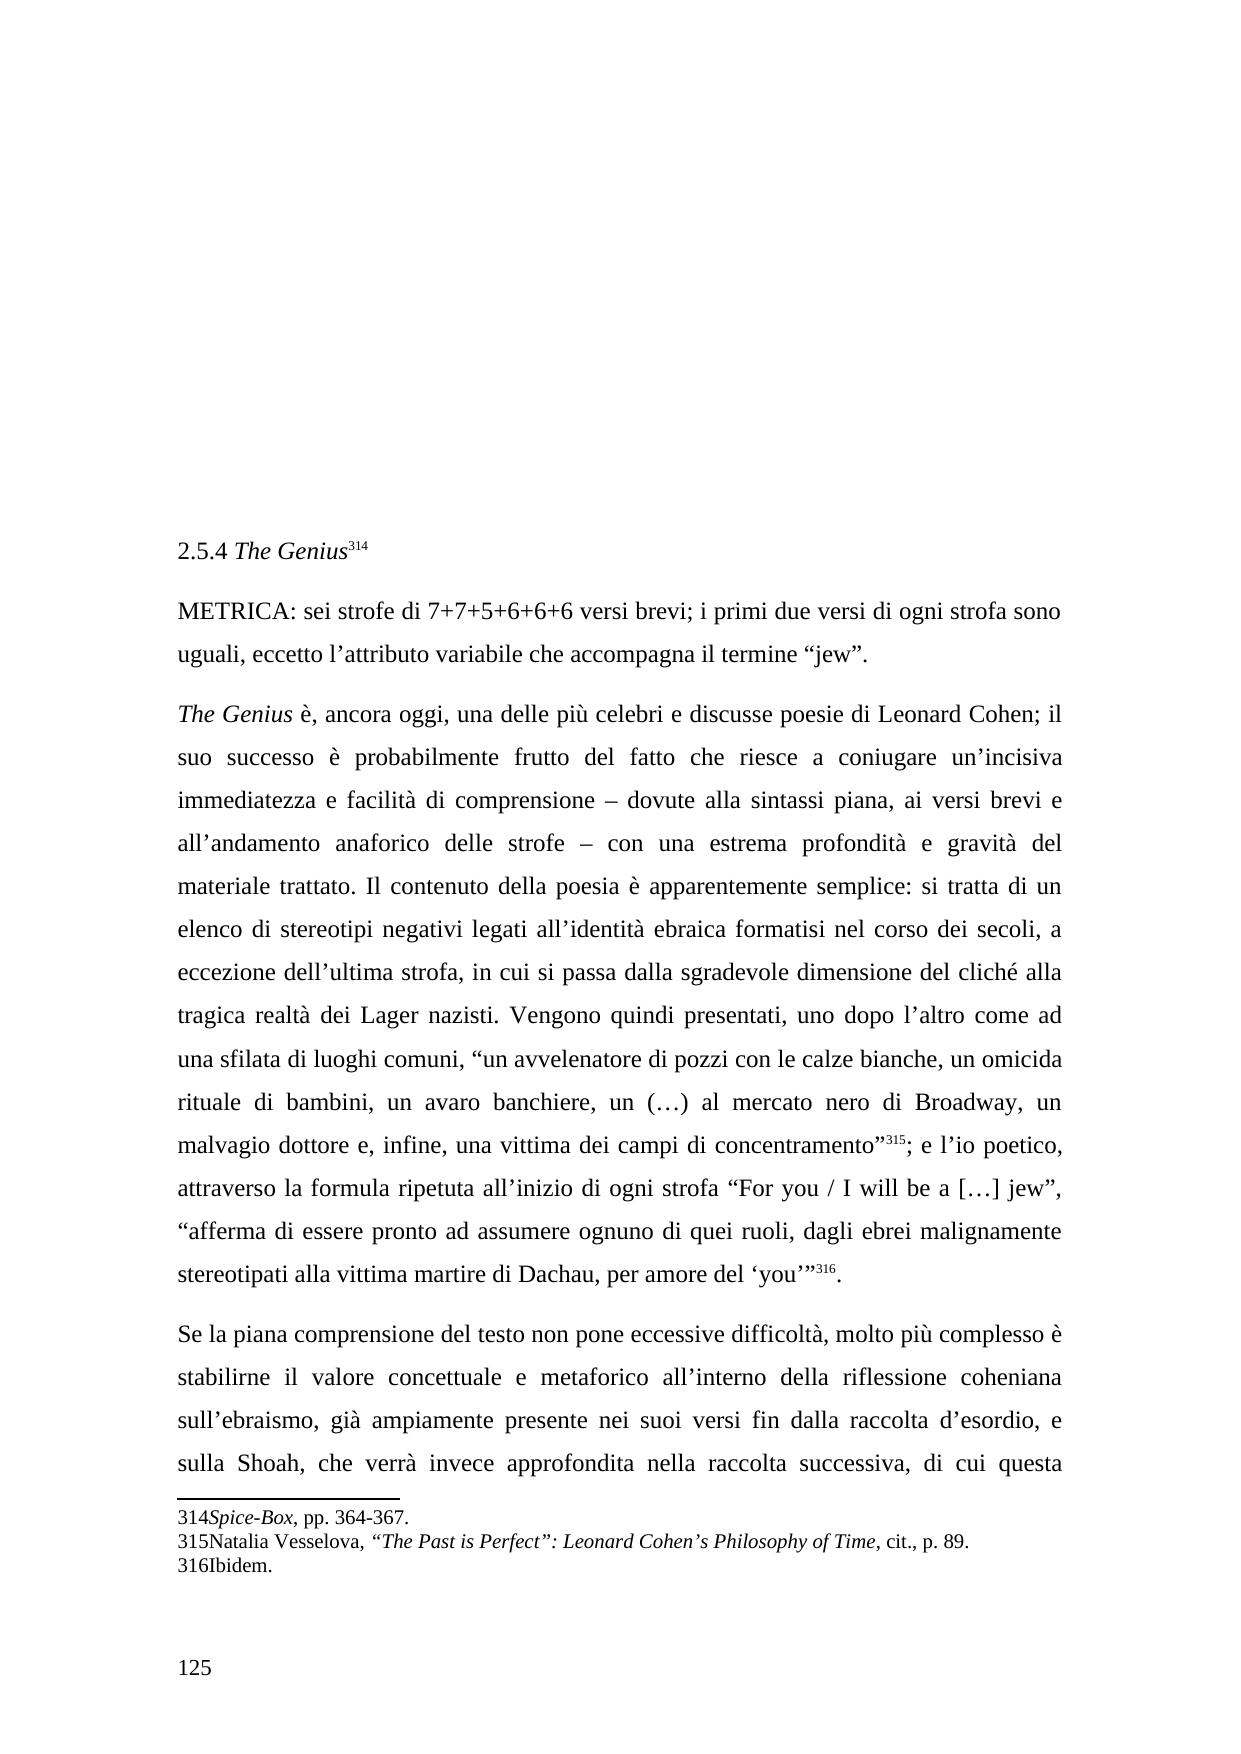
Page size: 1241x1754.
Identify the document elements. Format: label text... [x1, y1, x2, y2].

text Spice-Box, pp. 364-367. [177, 1504, 1063, 1529]
text 2.5.4 The Genius [177, 536, 1063, 565]
text Ibidem. [177, 1553, 1063, 1577]
text METRICA: sei strofe di 7+7+5+6+6+6 versi brevi; i primi due versi di ogni strofa sono uguali, eccetto l’attributo variabile che accompagna il termine “jew”. [177, 596, 1063, 668]
text Natalia Vesselova, “The Past is Perfect”: Leonard Cohen’s Philosophy of Time, cit., p. 89. [177, 1529, 1063, 1553]
text Se la piana comprensione del testo non pone eccessive difficoltà, molto più complesso è stabilirne il valore concettuale e metaforico all’interno della riflessione coheniana sull’ebraismo, già ampiamente presente nei suoi versi fin dalla raccolta d’esordio, e sulla Shoah, che verrà invece approfondita nella raccolta successiva, di cui questa [177, 1319, 1063, 1477]
text The Genius è, ancora oggi, una delle più celebri e discusse poesie di Leonard Cohen; il suo successo è probabilmente frutto del fatto che riesce a coniugare un’incisiva immediatezza e facilità di comprensione – dovute alla sintassi piana, ai versi brevi e all’andamento anaforico delle strofe – con una estrema profondità e gravità del materiale trattato. Il contenuto della poesia è apparentemente semplice: si tratta di un elenco di stereotipi negativi legati all’identità ebraica formatisi nel corso dei secoli, a eccezione dell’ultima strofa, in cui si passa dalla sgradevole dimensione del cliché alla tragica realtà dei Lager nazisti. Vengono quindi presentati, uno dopo l’altro come ad una sfilata di luoghi comuni, “un avvelenatore di pozzi con le calze bianche, un omicida rituale di bambini, un avaro banchiere, un (…) al mercato nero di Broadway, un malvagio dottore e, infine, una vittima dei campi di concentramento”; e l’io poetico, attraverso la formula ripetuta all’inizio di ogni strofa “For you / I will be a […] jew”, “afferma di essere pronto ad assumere ognuno di quei ruoli, dagli ebrei malignamente stereotipati alla vittima martire di Dachau, per amore del ‘you’”. [177, 699, 1063, 1288]
